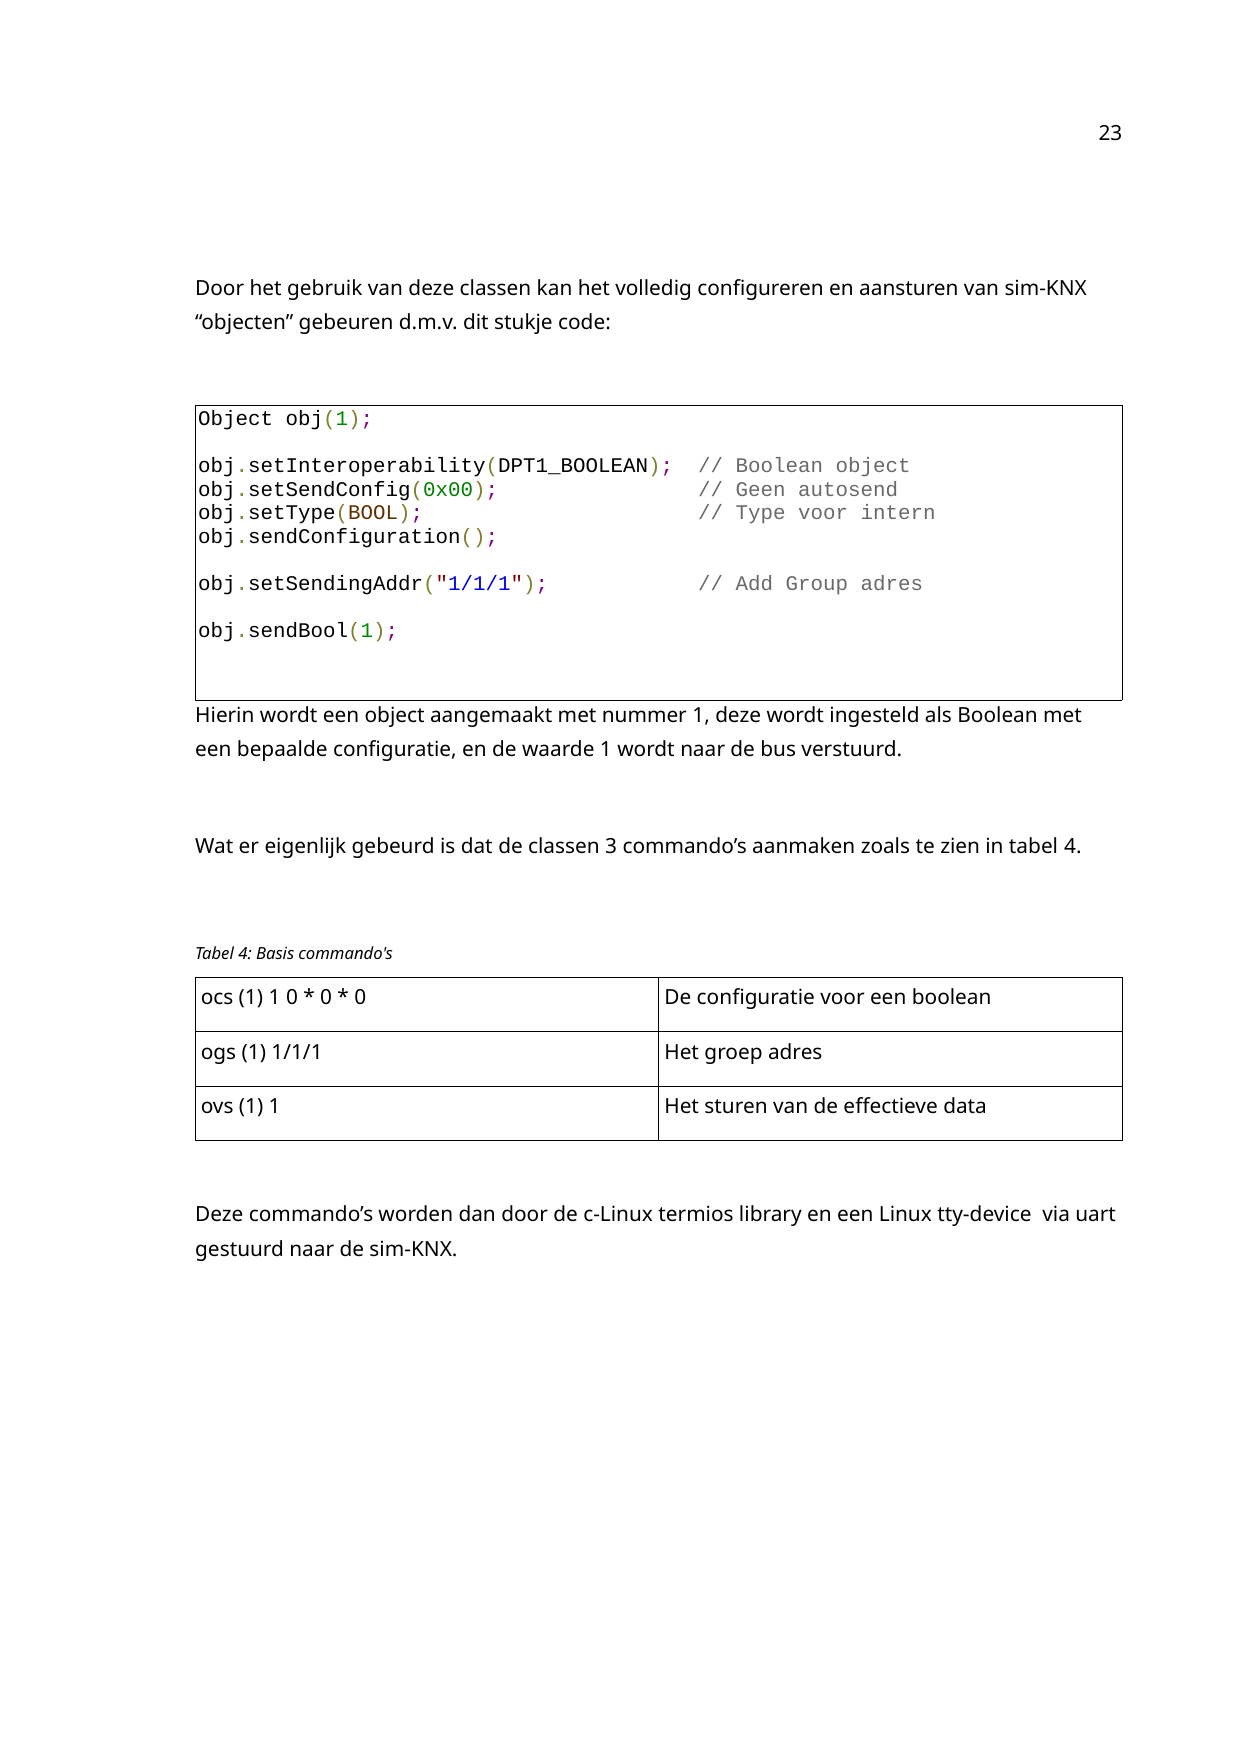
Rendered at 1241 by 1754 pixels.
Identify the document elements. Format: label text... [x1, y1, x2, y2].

text obj.setInteroperability(DPT1_BOOLEAN); // Boolean object [196, 452, 1122, 476]
text Tabel 4: Basis commando's [195, 941, 1122, 964]
text obj.sendBool(1); [196, 617, 1122, 644]
text obj.sendConfiguration(); [196, 523, 1122, 547]
text obj.setSendingAddr("1/1/1"); // Add Group adres [196, 570, 1122, 594]
table_cell ogs (1) 1/1/1 [196, 1032, 658, 1086]
table_header De configuratie voor een boolean [659, 978, 1122, 1031]
table_header ocs (1) 1 0 * 0 * 0 [196, 978, 658, 1031]
table_cell Het groep adres [659, 1032, 1122, 1086]
text obj.setSendConfig(0x00); // Geen autosend [196, 476, 1122, 499]
table_cell Het sturen van de effectieve data [659, 1087, 1122, 1140]
text Door het gebruik van deze classen kan het volledig configureren en aansturen van sim-KNX “objecten” gebeuren d.m.v. dit stukje code: [195, 273, 1122, 336]
text Wat er eigenlijk gebeurd is dat de classen 3 commando’s aanmaken zoals te zien in tabel 4. [195, 832, 1122, 860]
text Object obj(1); [196, 406, 1122, 428]
text Deze commando’s worden dan door de c-Linux termios library en een Linux tty-device via uart gestuurd naar de sim-KNX. [195, 1199, 1122, 1262]
table_cell ovs (1) 1 [196, 1087, 658, 1140]
text obj.setType(BOOL); // Type voor intern [196, 499, 1122, 523]
text Hierin wordt een object aangemaakt met nummer 1, deze wordt ingesteld als Boolean met een bepaalde configuratie, en de waarde 1 wordt naar de bus verstuurd. [195, 701, 1122, 763]
